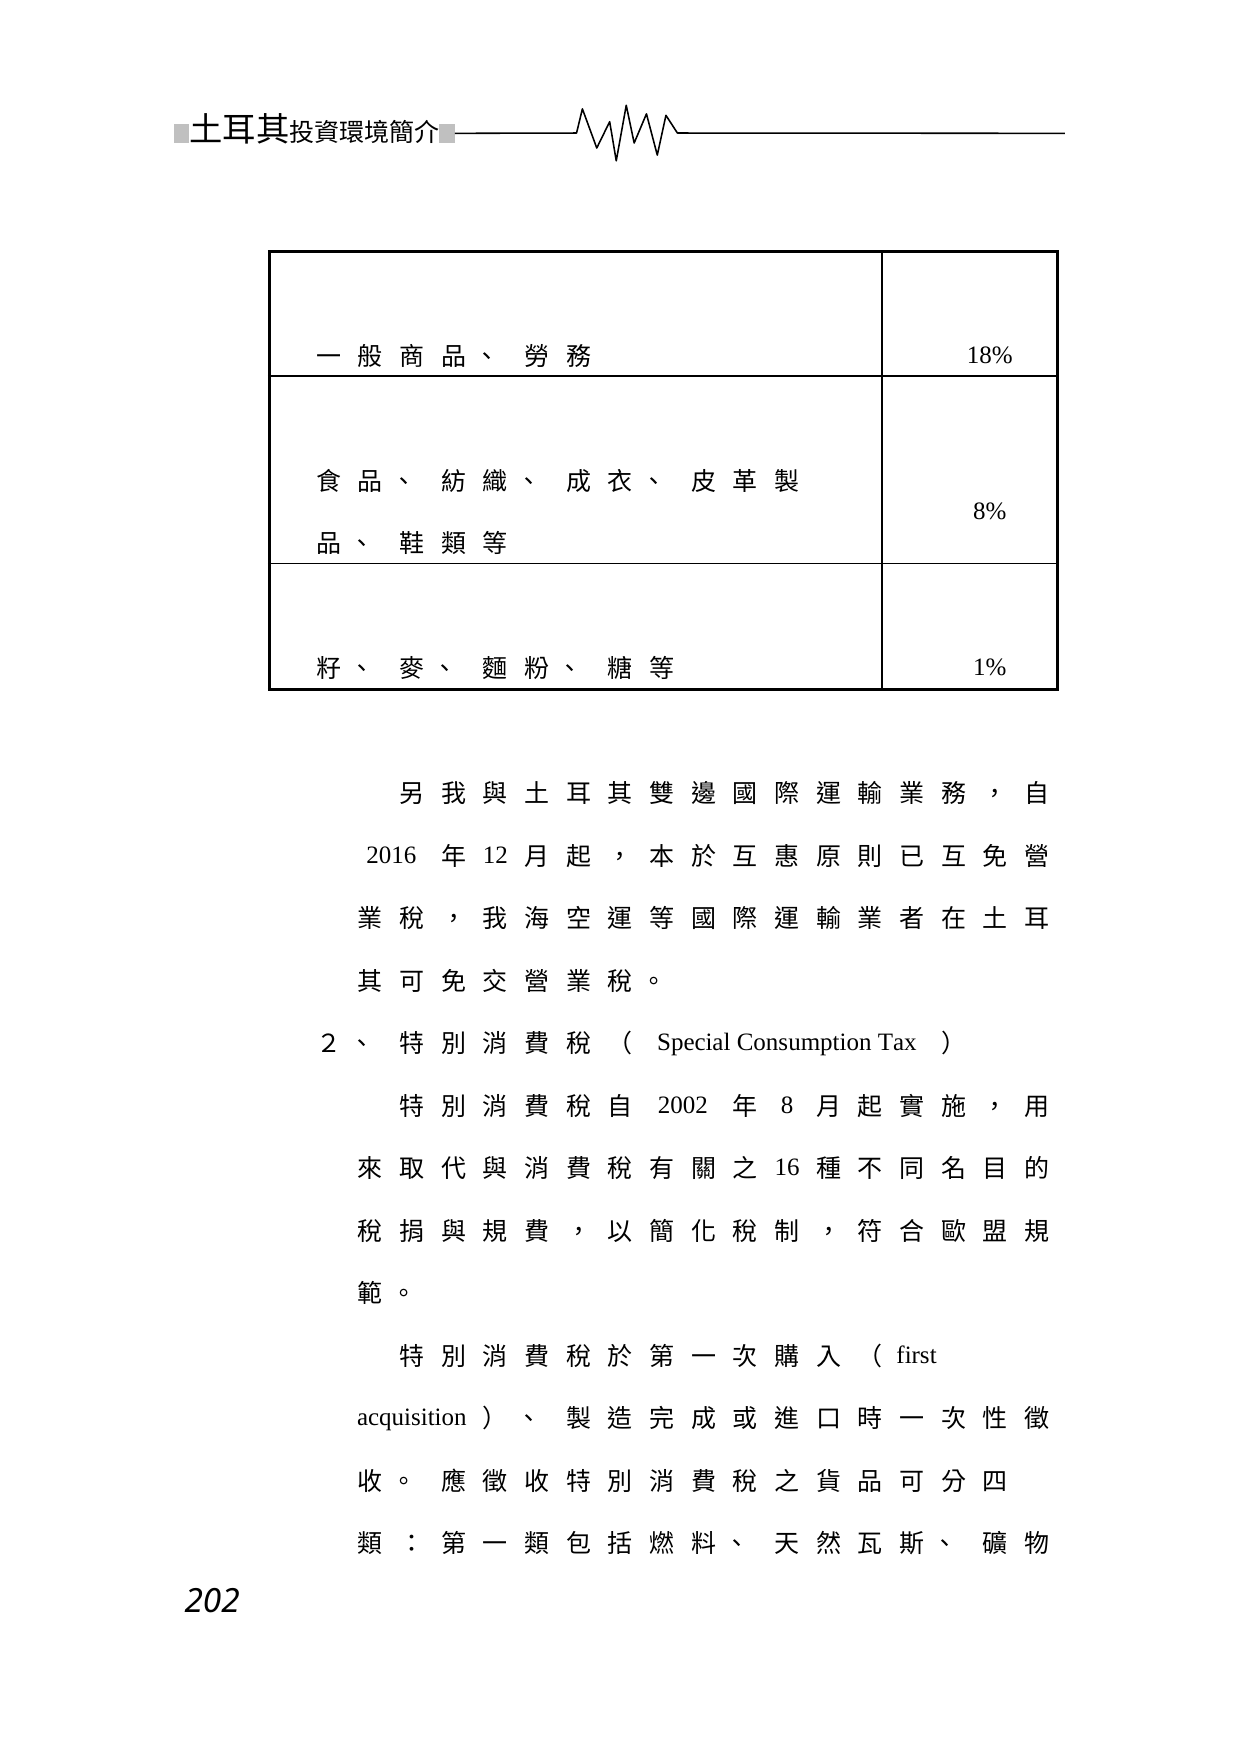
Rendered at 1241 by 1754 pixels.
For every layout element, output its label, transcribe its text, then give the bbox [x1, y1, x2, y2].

text 特別消費稅自2002年8月起實施，用來取代與消費稅有關之16種不同名目的稅捐與規費，以簡化稅制，符合歐盟規範。 [330, 1063, 1058, 1313]
text 特別消費稅於第一次購入（first acquisition）、製造完成或進口時一次性徵收。應徵收特別消費稅之貨品可分四類：第一類包括燃料、天然瓦斯、礦物 [330, 1313, 1058, 1563]
table_cell 食品、紡織、成衣、皮革製品、鞋類等 [271, 377, 881, 563]
text ２、特別消費稅（Special Consumption Tax） [283, 1000, 1058, 1063]
table_cell 8% [883, 377, 1056, 563]
text 另我與土耳其雙邊國際運輸業務，自2016年12月起，本於互惠原則已互免營業稅，我海空運等國際運輸業者在土耳其可免交營業稅。 [330, 750, 1058, 1000]
table_cell 籽、麥、麵粉、糖等 [271, 564, 881, 688]
table_cell 1% [883, 564, 1056, 688]
table_header 18% [883, 253, 1056, 375]
table_header 一般商品、勞務 [271, 253, 881, 375]
